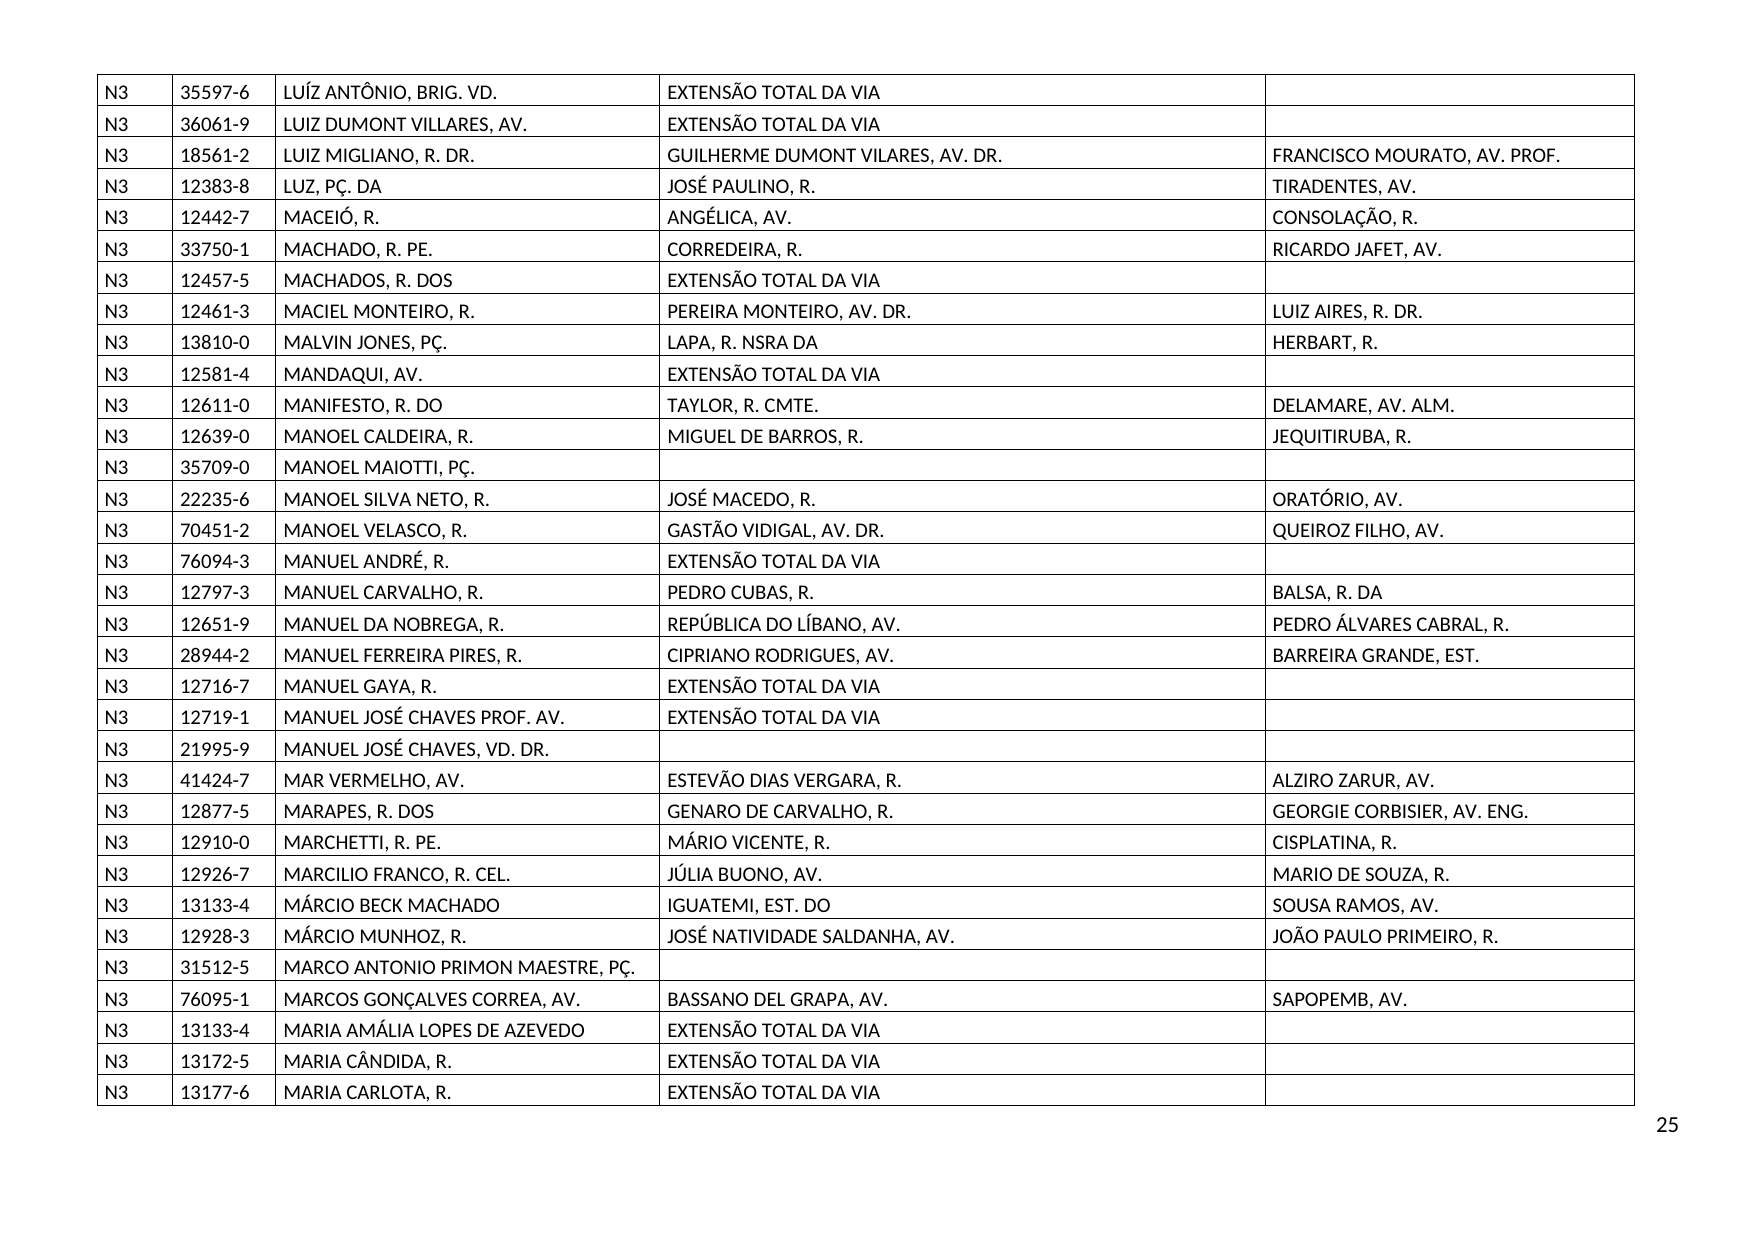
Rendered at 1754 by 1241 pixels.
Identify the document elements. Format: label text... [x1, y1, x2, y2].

table_cell SOUSA RAMOS, AV. [1266, 887, 1634, 917]
table_cell MANOEL CALDEIRA, R. [276, 419, 659, 449]
table_cell MALVIN JONES, PÇ. [276, 325, 659, 355]
table_cell LUÍZ ANTÔNIO, BRIG. VD. [276, 75, 659, 105]
table_cell CISPLATINA, R. [1266, 825, 1634, 855]
table_cell EXTENSÃO TOTAL DA VIA [660, 356, 1265, 386]
table_cell TAYLOR, R. CMTE. [660, 387, 1265, 417]
table_cell N3 [98, 575, 172, 605]
table_cell MANUEL JOSÉ CHAVES, VD. DR. [276, 731, 659, 761]
table_cell N3 [98, 1044, 172, 1074]
table_cell 35597-6 [173, 75, 275, 105]
table_cell [660, 731, 1265, 761]
table_cell LAPA, R. NSRA DA [660, 325, 1265, 355]
table_cell MANOEL VELASCO, R. [276, 512, 659, 542]
table_cell N3 [98, 512, 172, 542]
table_cell [660, 950, 1265, 980]
table_cell [1266, 356, 1634, 386]
table_cell JEQUITIRUBA, R. [1266, 419, 1634, 449]
table_cell N3 [98, 387, 172, 417]
table_cell 12716-7 [173, 669, 275, 699]
table_cell [1266, 1075, 1634, 1105]
table_cell 12926-7 [173, 856, 275, 886]
table_cell MARIO DE SOUZA, R. [1266, 856, 1634, 886]
table_cell BARREIRA GRANDE, EST. [1266, 637, 1634, 667]
table_cell JÚLIA BUONO, AV. [660, 856, 1265, 886]
table_cell N3 [98, 950, 172, 980]
table_cell 13810-0 [173, 325, 275, 355]
table_cell 13177-6 [173, 1075, 275, 1105]
table_cell 12797-3 [173, 575, 275, 605]
table_cell MAR VERMELHO, AV. [276, 762, 659, 792]
table_cell N3 [98, 1075, 172, 1105]
table_cell N3 [98, 731, 172, 761]
table_cell 22235-6 [173, 481, 275, 511]
table_cell GUILHERME DUMONT VILARES, AV. DR. [660, 137, 1265, 167]
table_cell EXTENSÃO TOTAL DA VIA [660, 700, 1265, 730]
table_cell REPÚBLICA DO LÍBANO, AV. [660, 606, 1265, 636]
table_cell EXTENSÃO TOTAL DA VIA [660, 1044, 1265, 1074]
table_cell 76094-3 [173, 544, 275, 574]
table_cell N3 [98, 856, 172, 886]
table_cell CIPRIANO RODRIGUES, AV. [660, 637, 1265, 667]
table_cell MACIEL MONTEIRO, R. [276, 294, 659, 324]
table_cell 13172-5 [173, 1044, 275, 1074]
table_cell 36061-9 [173, 106, 275, 136]
table_cell N3 [98, 137, 172, 167]
table_cell MANUEL ANDRÉ, R. [276, 544, 659, 574]
table_cell N3 [98, 356, 172, 386]
table_cell 12461-3 [173, 294, 275, 324]
table_cell [1266, 1044, 1634, 1074]
table_cell LUIZ AIRES, R. DR. [1266, 294, 1634, 324]
table_cell MARIA CÂNDIDA, R. [276, 1044, 659, 1074]
table_cell MARCOS GONÇALVES CORREA, AV. [276, 981, 659, 1011]
table_cell CONSOLAÇÃO, R. [1266, 200, 1634, 230]
table_cell N3 [98, 887, 172, 917]
table_cell PEREIRA MONTEIRO, AV. DR. [660, 294, 1265, 324]
table_cell N3 [98, 262, 172, 292]
table_cell [1266, 669, 1634, 699]
table_cell 12611-0 [173, 387, 275, 417]
table_cell 13133-4 [173, 887, 275, 917]
table_cell N3 [98, 75, 172, 105]
table_cell BASSANO DEL GRAPA, AV. [660, 981, 1265, 1011]
table_cell RICARDO JAFET, AV. [1266, 231, 1634, 261]
table_cell N3 [98, 825, 172, 855]
table_cell QUEIROZ FILHO, AV. [1266, 512, 1634, 542]
table_cell 12581-4 [173, 356, 275, 386]
table_cell ALZIRO ZARUR, AV. [1266, 762, 1634, 792]
table_cell N3 [98, 169, 172, 199]
table_cell 21995-9 [173, 731, 275, 761]
table_cell [1266, 1012, 1634, 1042]
table_cell [1266, 262, 1634, 292]
table_cell HERBART, R. [1266, 325, 1634, 355]
table_cell FRANCISCO MOURATO, AV. PROF. [1266, 137, 1634, 167]
table_cell EXTENSÃO TOTAL DA VIA [660, 1075, 1265, 1105]
table_cell MARAPES, R. DOS [276, 794, 659, 824]
table_cell MACHADO, R. PE. [276, 231, 659, 261]
table_cell [1266, 106, 1634, 136]
table_cell MANUEL DA NOBREGA, R. [276, 606, 659, 636]
table_cell 13133-4 [173, 1012, 275, 1042]
table_cell [1266, 700, 1634, 730]
table_cell N3 [98, 481, 172, 511]
table_cell MANIFESTO, R. DO [276, 387, 659, 417]
table_cell PEDRO CUBAS, R. [660, 575, 1265, 605]
table_cell N3 [98, 762, 172, 792]
table_cell MACEIÓ, R. [276, 200, 659, 230]
table_cell MARCHETTI, R. PE. [276, 825, 659, 855]
table_cell 12383-8 [173, 169, 275, 199]
table_cell MARCO ANTONIO PRIMON MAESTRE, PÇ. [276, 950, 659, 980]
table_cell MANUEL JOSÉ CHAVES PROF. AV. [276, 700, 659, 730]
table_cell 12457-5 [173, 262, 275, 292]
table_cell DELAMARE, AV. ALM. [1266, 387, 1634, 417]
table_cell 33750-1 [173, 231, 275, 261]
table_cell N3 [98, 1012, 172, 1042]
table_cell 41424-7 [173, 762, 275, 792]
table_cell MARIA AMÁLIA LOPES DE AZEVEDO [276, 1012, 659, 1042]
table_cell MANOEL MAIOTTI, PÇ. [276, 450, 659, 480]
table_cell N3 [98, 606, 172, 636]
table_cell EXTENSÃO TOTAL DA VIA [660, 106, 1265, 136]
table_cell N3 [98, 325, 172, 355]
table_cell MARIA CARLOTA, R. [276, 1075, 659, 1105]
table_cell 70451-2 [173, 512, 275, 542]
table_cell N3 [98, 919, 172, 949]
table_cell 12651-9 [173, 606, 275, 636]
table_cell N3 [98, 637, 172, 667]
table_cell [1266, 75, 1634, 105]
table_cell N3 [98, 419, 172, 449]
table_cell 18561-2 [173, 137, 275, 167]
table_cell CORREDEIRA, R. [660, 231, 1265, 261]
table_cell N3 [98, 231, 172, 261]
table_cell N3 [98, 106, 172, 136]
table_cell EXTENSÃO TOTAL DA VIA [660, 1012, 1265, 1042]
table_cell ANGÉLICA, AV. [660, 200, 1265, 230]
table_cell [1266, 950, 1634, 980]
table_cell GASTÃO VIDIGAL, AV. DR. [660, 512, 1265, 542]
table_cell EXTENSÃO TOTAL DA VIA [660, 669, 1265, 699]
table_cell MÁRCIO BECK MACHADO [276, 887, 659, 917]
table_cell [1266, 544, 1634, 574]
table_cell N3 [98, 294, 172, 324]
table_cell 12442-7 [173, 200, 275, 230]
table_cell LUZ, PÇ. DA [276, 169, 659, 199]
table_cell N3 [98, 544, 172, 574]
table_cell 35709-0 [173, 450, 275, 480]
table_cell GEORGIE CORBISIER, AV. ENG. [1266, 794, 1634, 824]
table_cell LUIZ MIGLIANO, R. DR. [276, 137, 659, 167]
table_cell [660, 450, 1265, 480]
table_cell 12910-0 [173, 825, 275, 855]
table_cell SAPOPEMB, AV. [1266, 981, 1634, 1011]
table_cell JOÃO PAULO PRIMEIRO, R. [1266, 919, 1634, 949]
table_cell N3 [98, 794, 172, 824]
table_cell ORATÓRIO, AV. [1266, 481, 1634, 511]
table_cell MANUEL CARVALHO, R. [276, 575, 659, 605]
table_cell MANUEL GAYA, R. [276, 669, 659, 699]
table_cell MÁRCIO MUNHOZ, R. [276, 919, 659, 949]
table_cell MARCILIO FRANCO, R. CEL. [276, 856, 659, 886]
table_cell JOSÉ MACEDO, R. [660, 481, 1265, 511]
table_cell IGUATEMI, EST. DO [660, 887, 1265, 917]
table_cell 12928-3 [173, 919, 275, 949]
table_cell 76095-1 [173, 981, 275, 1011]
table_cell GENARO DE CARVALHO, R. [660, 794, 1265, 824]
table_cell N3 [98, 700, 172, 730]
table_cell PEDRO ÁLVARES CABRAL, R. [1266, 606, 1634, 636]
table_cell EXTENSÃO TOTAL DA VIA [660, 262, 1265, 292]
table_cell 31512-5 [173, 950, 275, 980]
table_cell BALSA, R. DA [1266, 575, 1634, 605]
table_cell 28944-2 [173, 637, 275, 667]
table_cell MÁRIO VICENTE, R. [660, 825, 1265, 855]
table_cell N3 [98, 669, 172, 699]
table_cell N3 [98, 981, 172, 1011]
table_cell ESTEVÃO DIAS VERGARA, R. [660, 762, 1265, 792]
table_cell JOSÉ NATIVIDADE SALDANHA, AV. [660, 919, 1265, 949]
table_cell MIGUEL DE BARROS, R. [660, 419, 1265, 449]
table_cell JOSÉ PAULINO, R. [660, 169, 1265, 199]
table_cell N3 [98, 200, 172, 230]
table_cell LUIZ DUMONT VILLARES, AV. [276, 106, 659, 136]
table_cell EXTENSÃO TOTAL DA VIA [660, 75, 1265, 105]
table_cell TIRADENTES, AV. [1266, 169, 1634, 199]
table_cell MACHADOS, R. DOS [276, 262, 659, 292]
table_cell 12877-5 [173, 794, 275, 824]
table_cell EXTENSÃO TOTAL DA VIA [660, 544, 1265, 574]
table_cell N3 [98, 450, 172, 480]
table_cell 12639-0 [173, 419, 275, 449]
table_cell 12719-1 [173, 700, 275, 730]
table_cell MANDAQUI, AV. [276, 356, 659, 386]
table_cell MANOEL SILVA NETO, R. [276, 481, 659, 511]
table_cell [1266, 731, 1634, 761]
table_cell [1266, 450, 1634, 480]
table_cell MANUEL FERREIRA PIRES, R. [276, 637, 659, 667]
